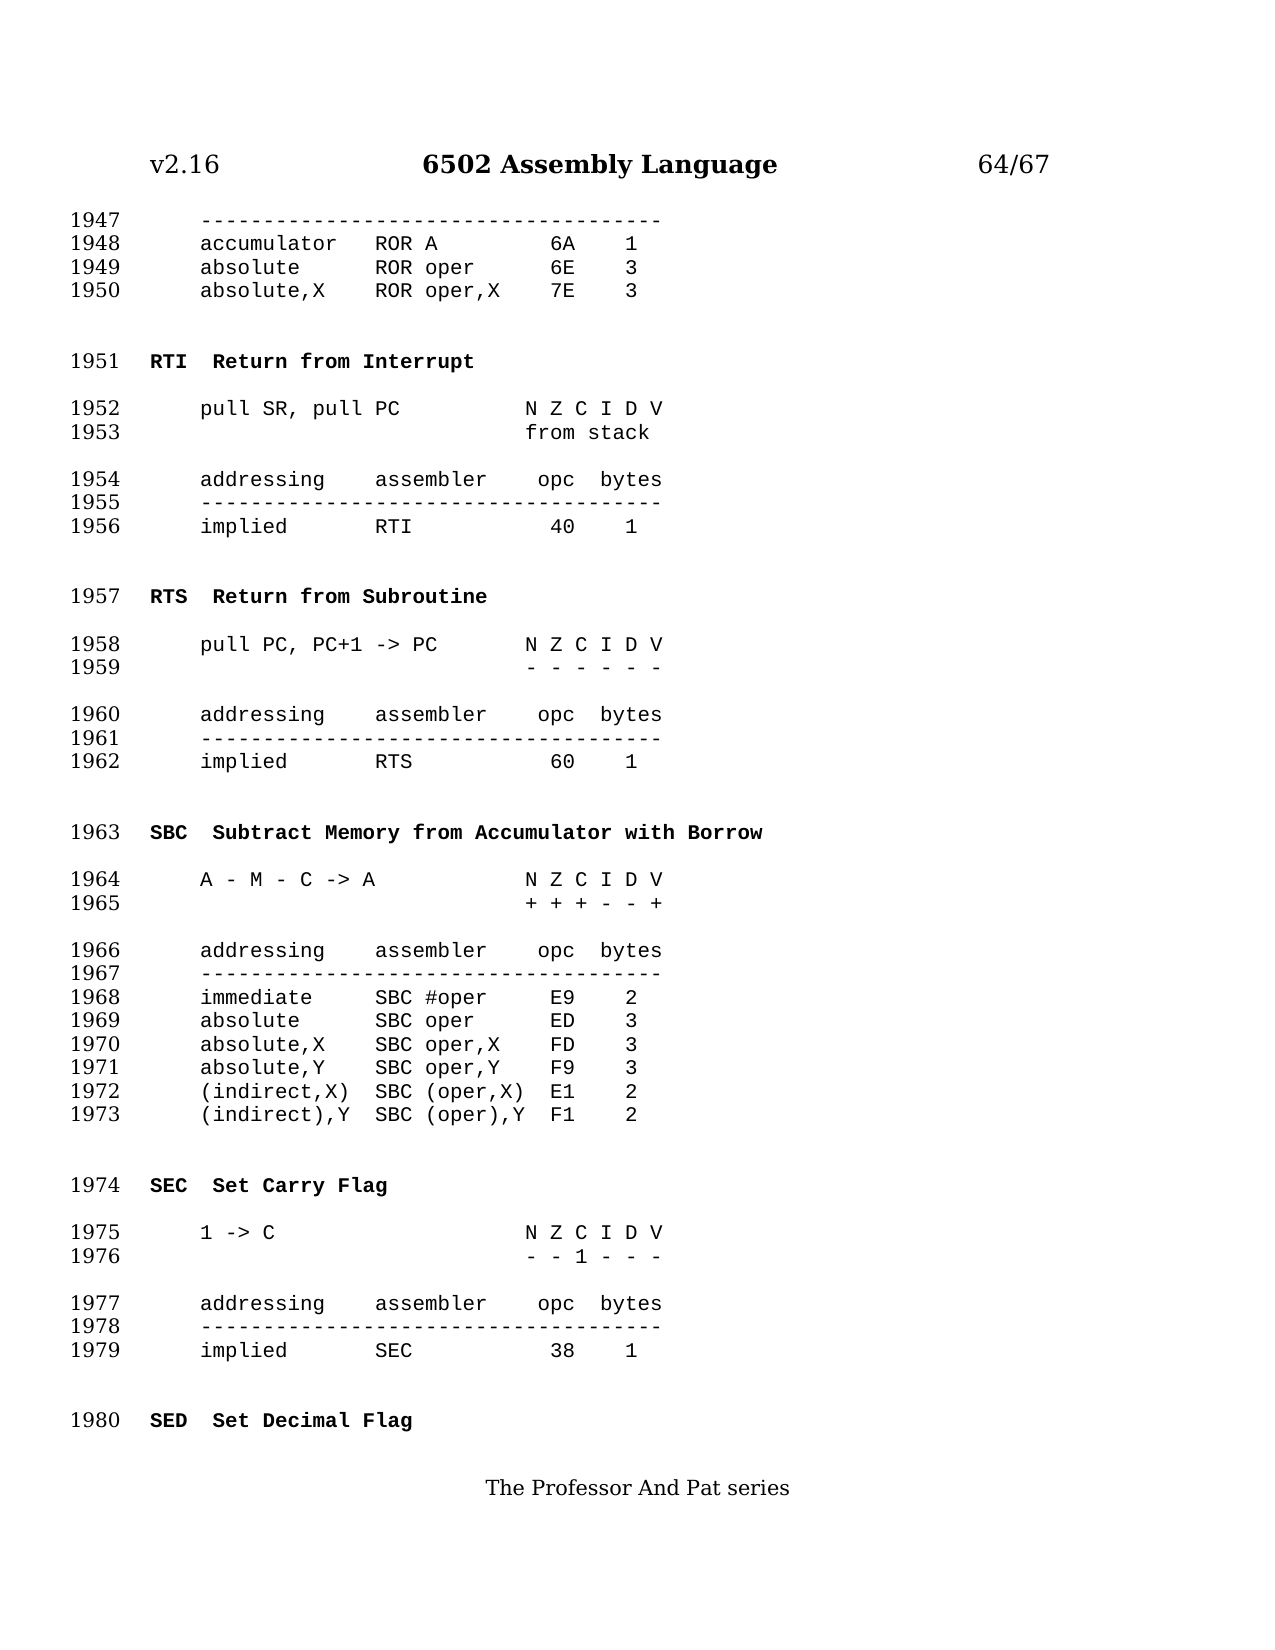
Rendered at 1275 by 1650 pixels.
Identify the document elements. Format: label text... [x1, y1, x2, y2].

text addressing assembler opc bytes [150, 940, 1125, 963]
text absolute SBC oper ED 3 [150, 1010, 1125, 1034]
text implied RTS 60 1 [150, 751, 1125, 775]
text implied SEC 38 1 [150, 1340, 1125, 1363]
text absolute,Y SBC oper,Y F9 3 [150, 1057, 1125, 1081]
text pull SR, pull PC N Z C I D V [150, 398, 1125, 422]
text - - 1 - - - [150, 1246, 1125, 1269]
text RTS Return from Subroutine [150, 587, 1125, 610]
text absolute ROR oper 6E 3 [150, 257, 1125, 281]
text absolute,X ROR oper,X 7E 3 [150, 281, 1125, 304]
text ------------------------------------- [150, 492, 1125, 516]
text from stack [150, 422, 1125, 445]
text addressing assembler opc bytes [150, 469, 1125, 492]
text ------------------------------------- [150, 963, 1125, 987]
text RTI Return from Interrupt [150, 351, 1125, 375]
text ------------------------------------- [150, 210, 1125, 233]
text implied RTI 40 1 [150, 516, 1125, 539]
text pull PC, PC+1 -> PC N Z C I D V [150, 634, 1125, 657]
text accumulator ROR A 6A 1 [150, 233, 1125, 257]
text - - - - - - [150, 657, 1125, 681]
text SEC Set Carry Flag [150, 1175, 1125, 1199]
text 1 -> C N Z C I D V [150, 1222, 1125, 1246]
text absolute,X SBC oper,X FD 3 [150, 1034, 1125, 1057]
text SED Set Decimal Flag [150, 1411, 1125, 1434]
text SBC Subtract Memory from Accumulator with Borrow [150, 822, 1125, 846]
text A - M - C -> A N Z C I D V [150, 869, 1125, 893]
text ------------------------------------- [150, 728, 1125, 751]
text + + + - - + [150, 893, 1125, 916]
text ------------------------------------- [150, 1316, 1125, 1340]
text (indirect),Y SBC (oper),Y F1 2 [150, 1104, 1125, 1128]
text (indirect,X) SBC (oper,X) E1 2 [150, 1081, 1125, 1104]
text addressing assembler opc bytes [150, 704, 1125, 728]
text addressing assembler opc bytes [150, 1293, 1125, 1316]
text immediate SBC #oper E9 2 [150, 987, 1125, 1010]
